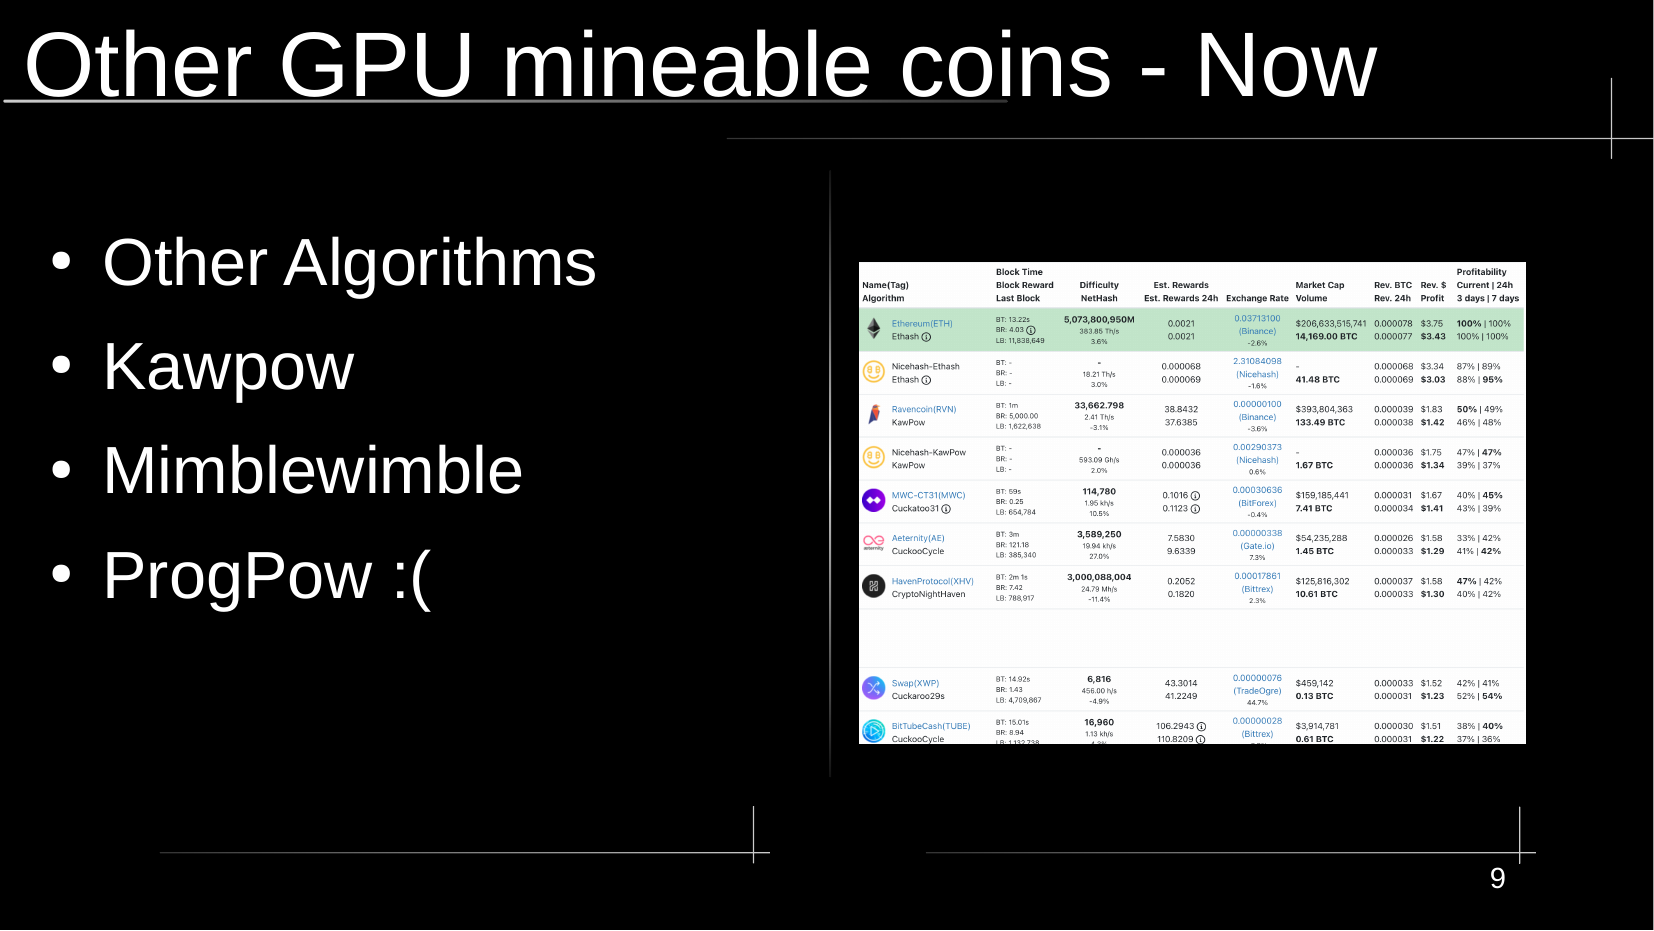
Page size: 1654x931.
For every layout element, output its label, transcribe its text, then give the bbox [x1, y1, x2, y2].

title Other GPU mineable coins - Now [23, 11, 1589, 119]
picture [859, 262, 1526, 745]
list Other Algorithms Kawpow Mimblewimble ProgPow :( [31, 225, 1520, 826]
